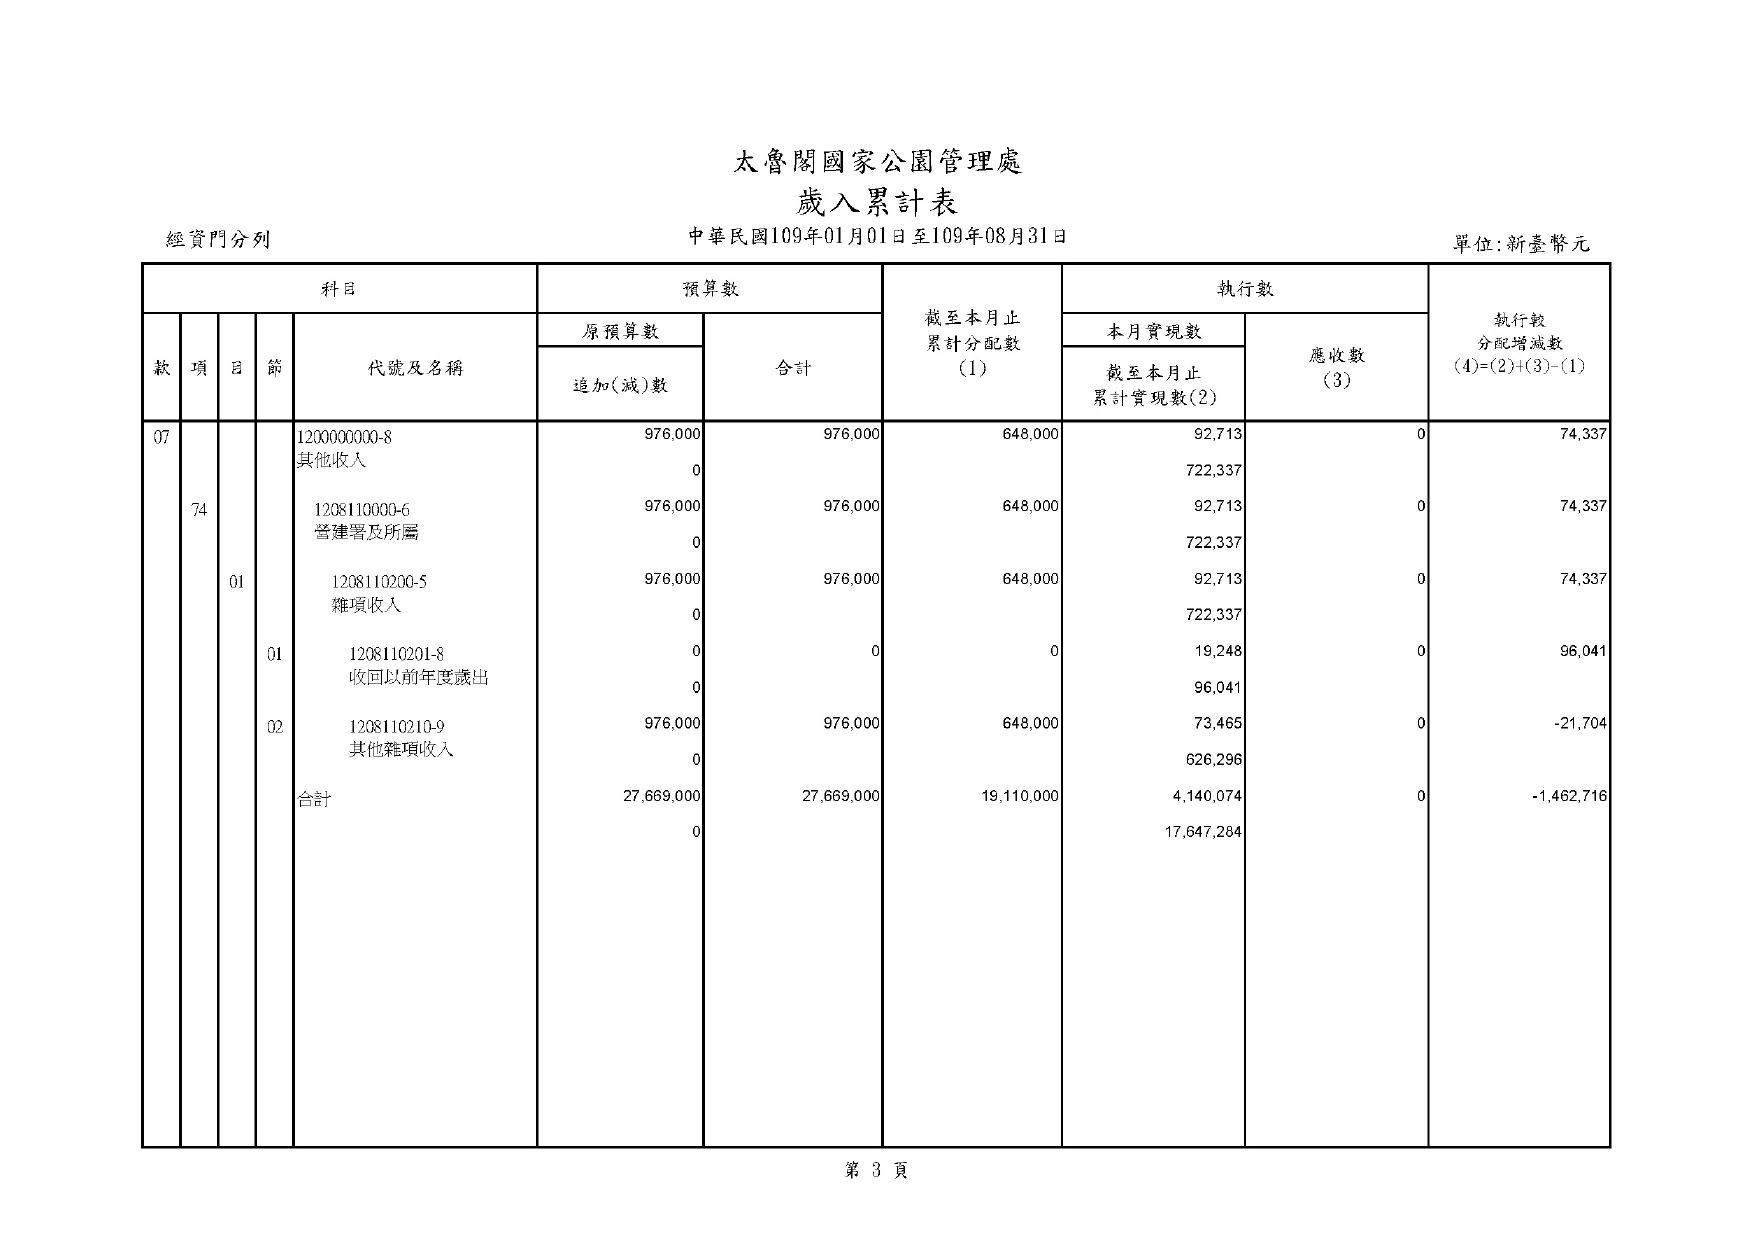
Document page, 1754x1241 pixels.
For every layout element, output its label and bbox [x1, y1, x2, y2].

picture [59, 59, 1695, 1216]
